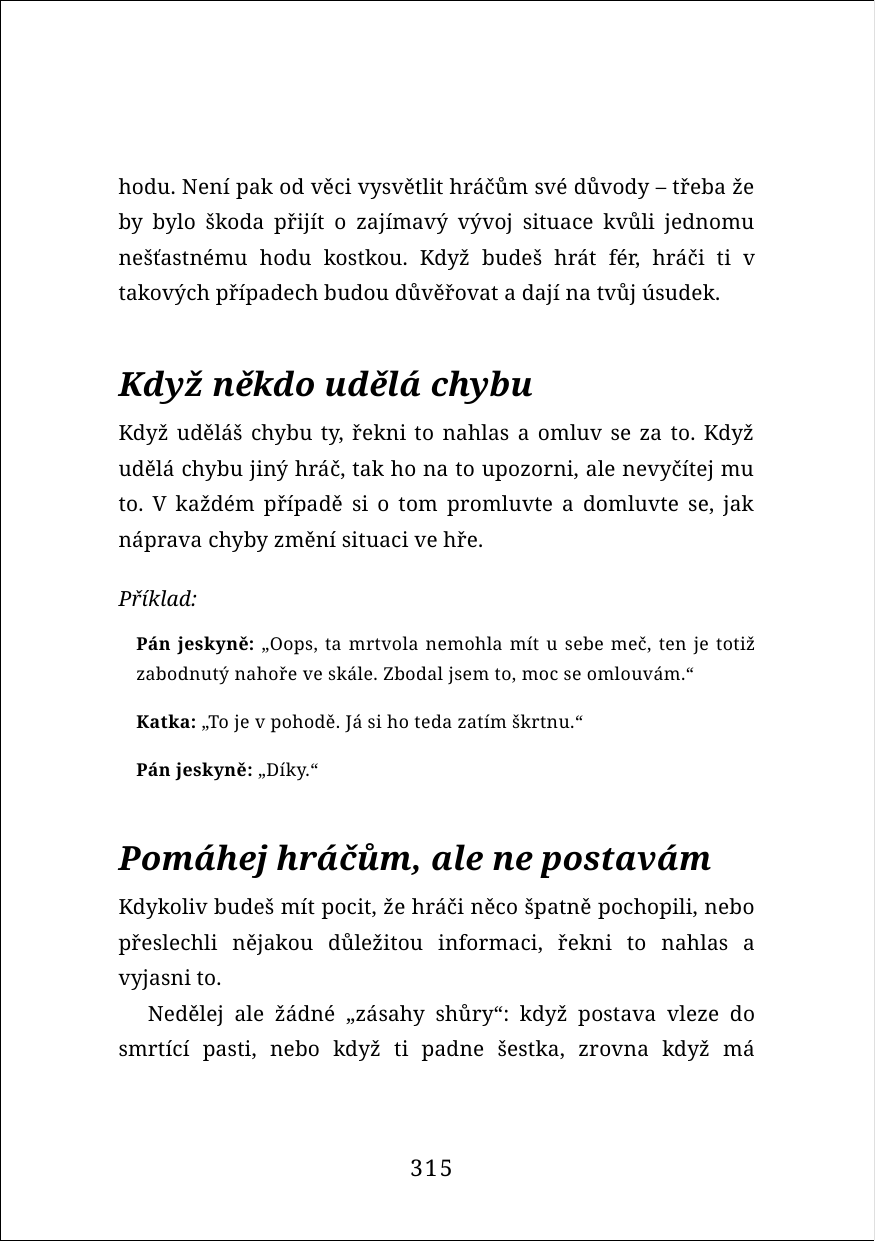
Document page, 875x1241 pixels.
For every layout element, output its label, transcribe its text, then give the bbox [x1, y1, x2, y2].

text Příklad: [118, 584, 756, 612]
text Pán jeskyně: „Oops, ta mrtvola nemohla mít u sebe meč, ten je totiž zabodnutý nahoře ve skále. Zbodal jsem to, moc se omlouvám.“ [136, 631, 756, 686]
text Katka: „To je v pohodě. Já si ho teda zatím škrtnu.“ [136, 709, 756, 734]
text hodu. Není pak od věci vysvětlit hráčům své důvody – třeba že by bylo škoda přijít o zajímavý vývoj situace kvůli jednomu nešťastnému hodu kostkou. Když budeš hrát fér, hráči ti v takových případech budou důvěřovat a dají na tvůj úsudek. [118, 172, 756, 307]
text Kdykoliv budeš mít pocit, že hráči něco špatně pochopili, nebo přeslechli nějakou důležitou informaci, řekni to nahlas a vyjasni to. Nedělej ale žádné „zásahy shůry“: když postava vleze do smrtící pasti, nebo když ti padne šestka, zrovna když má [118, 892, 756, 1063]
text Pán jeskyně: „Díky.“ [136, 757, 756, 782]
subtitle Pomáhej hráčům, ale ne postavám [118, 835, 756, 880]
text Když uděláš chybu ty, řekni to nahlas a omluv se za to. Když udělá chybu jiný hráč, tak ho na to upozorni, ale nevyčítej mu to. V každém případě si o tom promluvte a domluvte se, jak náprava chyby změní situaci ve hře. [118, 418, 756, 553]
subtitle Když někdo udělá chybu [118, 361, 756, 407]
